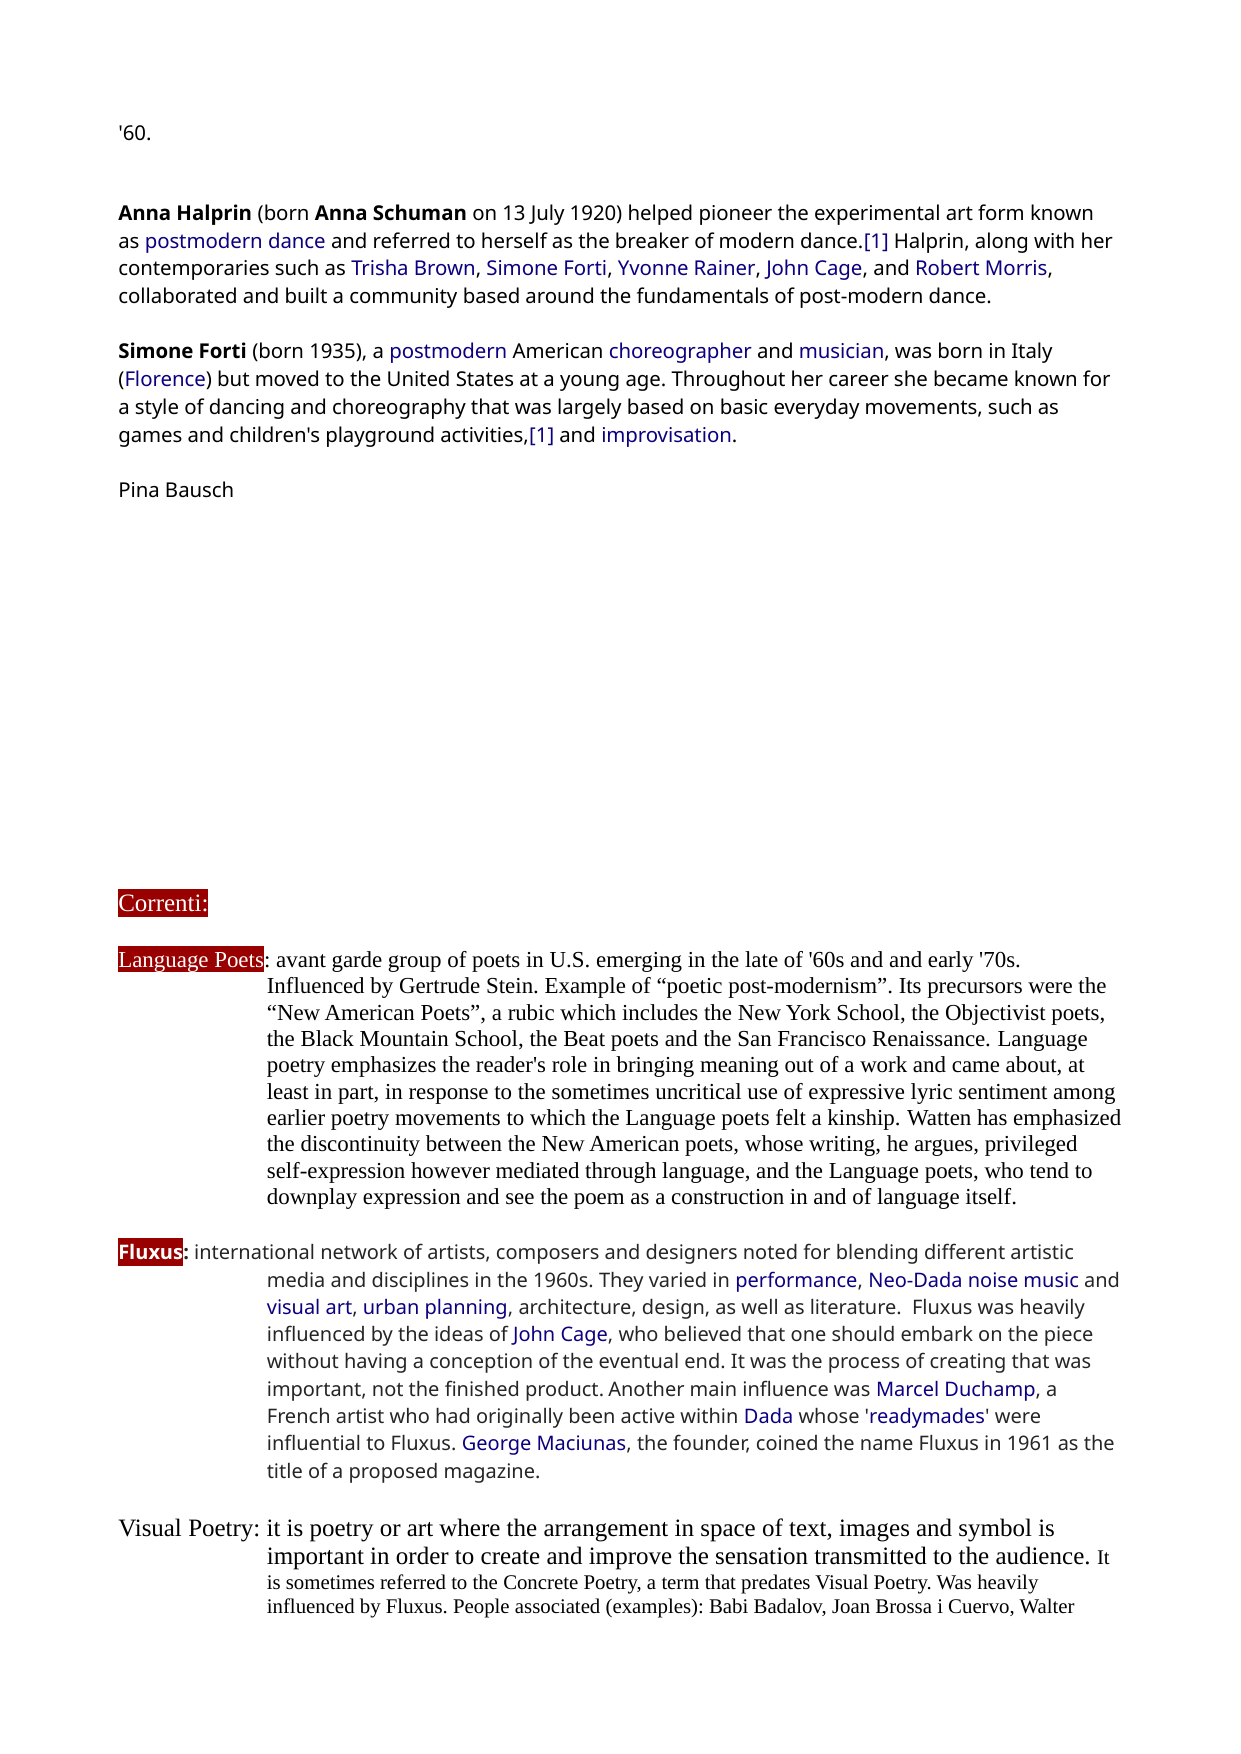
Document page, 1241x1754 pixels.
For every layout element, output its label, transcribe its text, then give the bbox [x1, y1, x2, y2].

text Anna Halprin (born Anna Schuman on 13 July 1920) helped pioneer the experimental art form known as postmodern dance and referred to herself as the breaker of modern dance.[1] Halprin, along with her contemporaries such as Trisha Brown, Simone Forti, Yvonne Rainer, John Cage, and Robert Morris, collaborated and built a community based around the fundamentals of post-modern dance. [118, 198, 1122, 309]
text Simone Forti (born 1935), a postmodern American choreographer and musician, was born in Italy (Florence) but moved to the United States at a young age. Throughout her career she became known for a style of dancing and choreography that was largely based on basic everyday movements, such as games and children's playground activities,[1] and improvisation. [118, 337, 1122, 448]
text Pina Bausch [118, 476, 1122, 503]
text Language Poets: avant garde group of poets in U.S. emerging in the late of '60s and and early '70s. Influenced by Gertrude Stein. Example of “poetic post-modernism”. Its precursors were the “New American Poets”, a rubic which includes the New York School, the Objectivist poets, the Black Mountain School, the Beat poets and the San Francisco Renaissance. Language poetry emphasizes the reader's role in bringing meaning out of a work and came about, at least in part, in response to the sometimes uncritical use of expressive lyric sentiment among earlier poetry movements to which the Language poets felt a kinship. Watten has emphasized the discontinuity between the New American poets, whose writing, he argues, privileged self-expression however mediated through language, and the Language poets, who tend to downplay expression and see the poem as a construction in and of language itself. [118, 946, 1122, 1209]
text Visual Poetry: it is poetry or art where the arrangement in space of text, images and symbol is important in order to create and improve the sensation transmitted to the audience. It is sometimes referred to the Concrete Poetry, a term that predates Visual Poetry. Was heavily influenced by Fluxus. People associated (examples): Babi Badalov, Joan Brossa i Cuervo, Walter [118, 1513, 1122, 1618]
text Fluxus: international network of artists, composers and designers noted for blending different artistic media and disciplines in the 1960s. They varied in performance, Neo-Dada noise music and visual art, urban planning, architecture, design, as well as literature. Fluxus was heavily influenced by the ideas of John Cage, who believed that one should embark on the piece without having a conception of the eventual end. It was the process of creating that was important, not the finished product. Another main influence was Marcel Duchamp, a French artist who had originally been active within Dada whose 'readymades' were influential to Fluxus. George Maciunas, the founder, coined the name Fluxus in 1961 as the title of a proposed magazine. [118, 1238, 1122, 1484]
text '60. [118, 118, 1122, 146]
text Correnti: [118, 888, 1122, 917]
